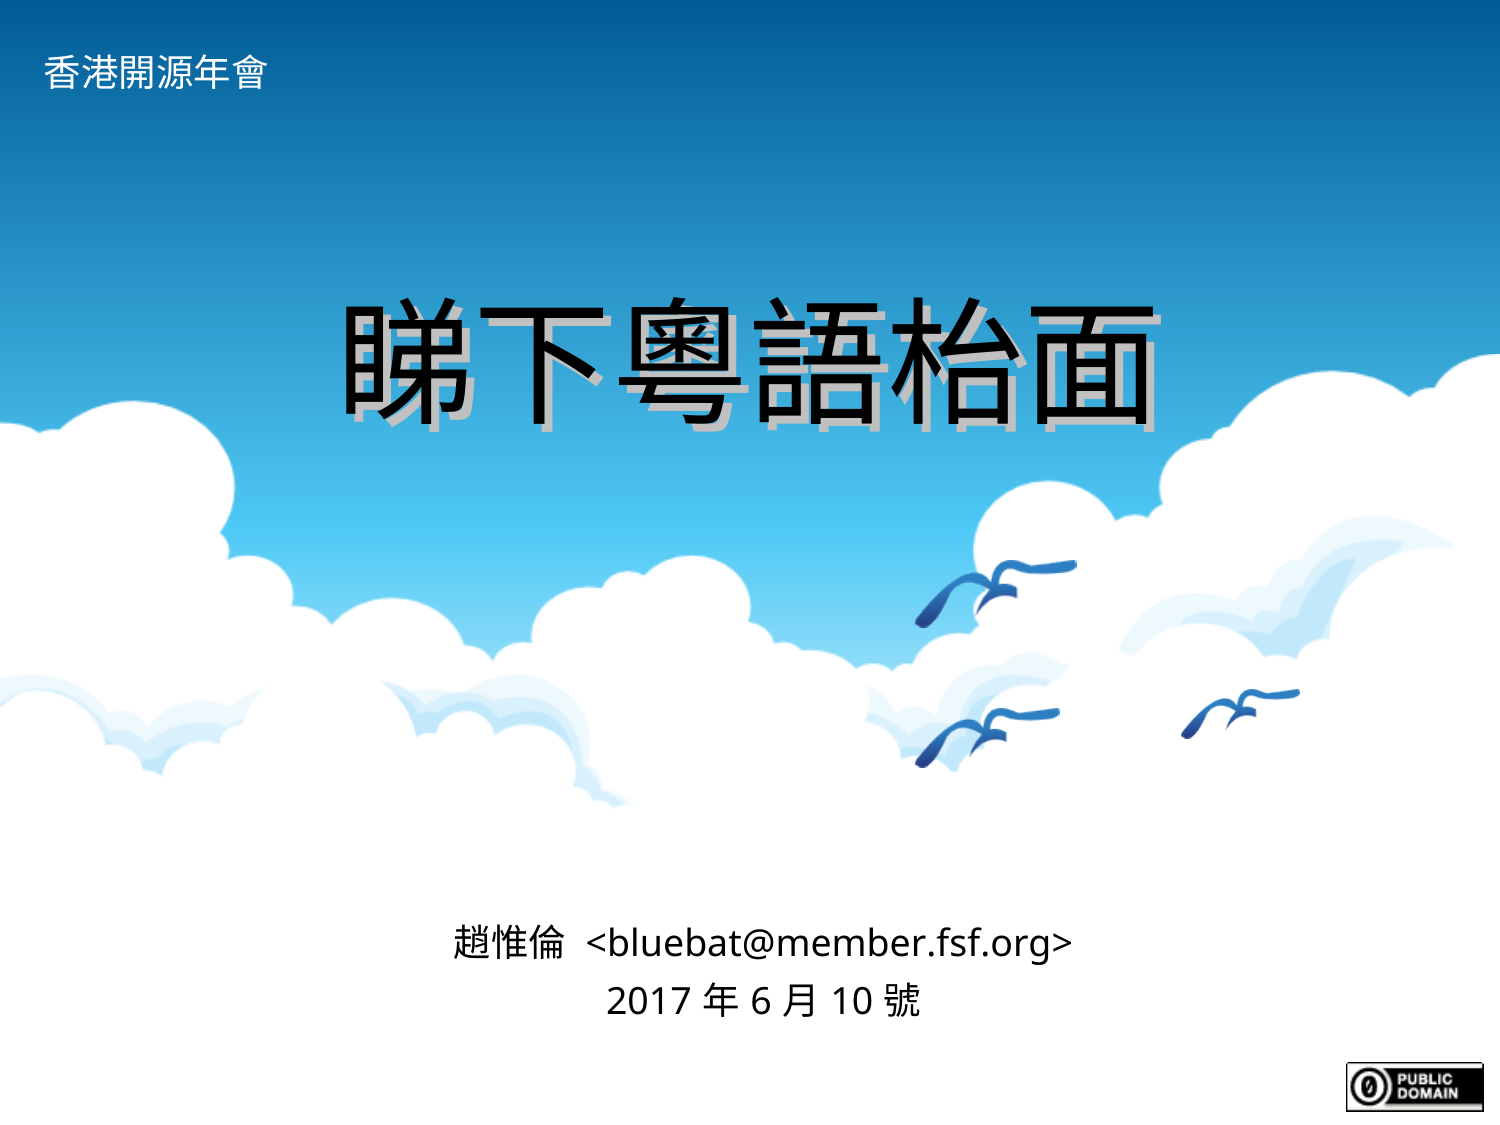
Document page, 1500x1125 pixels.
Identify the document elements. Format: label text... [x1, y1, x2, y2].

text_box 香港開源年會 [29, 35, 1192, 105]
picture [0, 354, 1500, 1125]
title 睇下粵語枱面 [321, 236, 1241, 456]
text_box 趙惟倫 <bluebat@member.fsf.org> 2017年6月10號 [361, 907, 1139, 1079]
